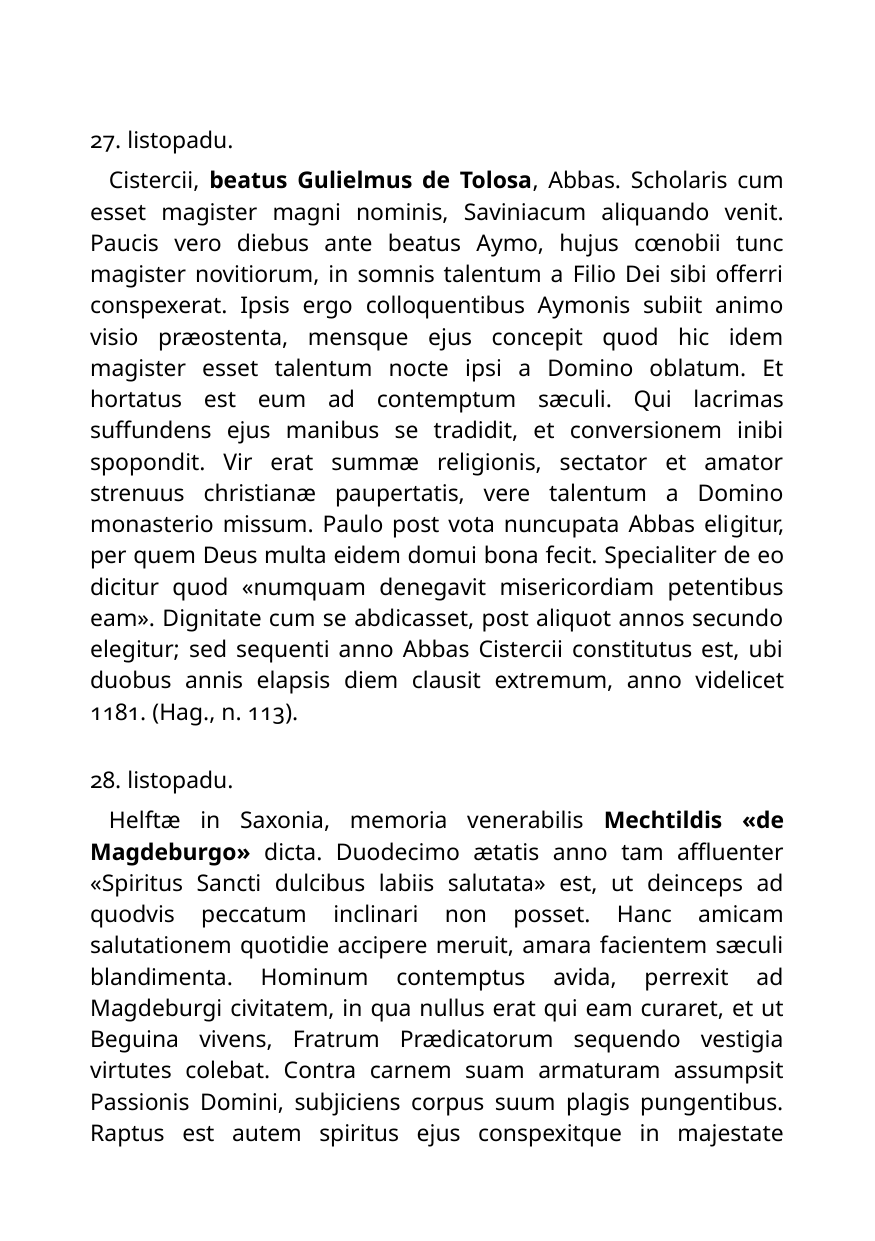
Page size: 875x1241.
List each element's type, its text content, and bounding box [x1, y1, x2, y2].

text 27. listopadu. [90, 124, 784, 156]
text 28. listopadu. [90, 764, 784, 796]
text Cistercii, beatus Gulielmus de Tolosa, Abbas. Scholaris cum esset magister magni nominis, Saviniacum aliquando venit. Paucis vero diebus ante beatus Aymo, hujus cœnobii tunc magister novitiorum, in somnis talentum a Filio Dei sibi offerri conspexerat. Ipsis ergo colloquentibus Aymonis subiit animo visio præostenta, mensque ejus concepit quod hic idem magister esset talentum nocte ipsi a Domino oblatum. Et hortatus est eum ad contemptum sæculi. Qui lacrimas suffundens ejus manibus se tradidit, et conversionem inibi spopondit. Vir erat summæ religionis, sectator et amator strenuus christianæ paupertatis, vere talentum a Domino monasterio missum. Paulo post vota nuncupata Abbas eli­gitur, per quem Deus multa eidem domui bona fecit. Specia­liter de eo dicitur quod «numquam denegavit misericordiam petentibus eam». Dignitate cum se abdicasset, post aliquot annos secundo elegitur; sed sequenti anno Abbas Cistercii constitutus est, ubi duobus annis elapsis diem clausit extre­mum, anno videlicet 1181. (Hag., n. 113). [90, 164, 784, 727]
text Helftæ in Saxonia, memoria venerabilis Mechtildis «de Magdeburgo» dicta. Duodecimo ætatis anno tam affluenter «Spiritus Sancti dulcibus labiis salutata» est, ut deinceps ad quodvis peccatum inclinari non posset. Hanc amicam salutationem quotidie accipere meruit, amara facientem sæculi blandimenta. Hominum contemptus avida, perrexit ad Magdeburgi civitatem, in qua nullus erat qui eam curaret, et ut Beguina vivens, Fratrum Prædicatorum sequendo vestigia virtutes colebat. Contra carnem suam armaturam assumpsit Passionis Domini, subjiciens corpus suum plagis pungentibus. Raptus est autem spiritus ejus conspexitque in majestate [90, 804, 784, 1148]
